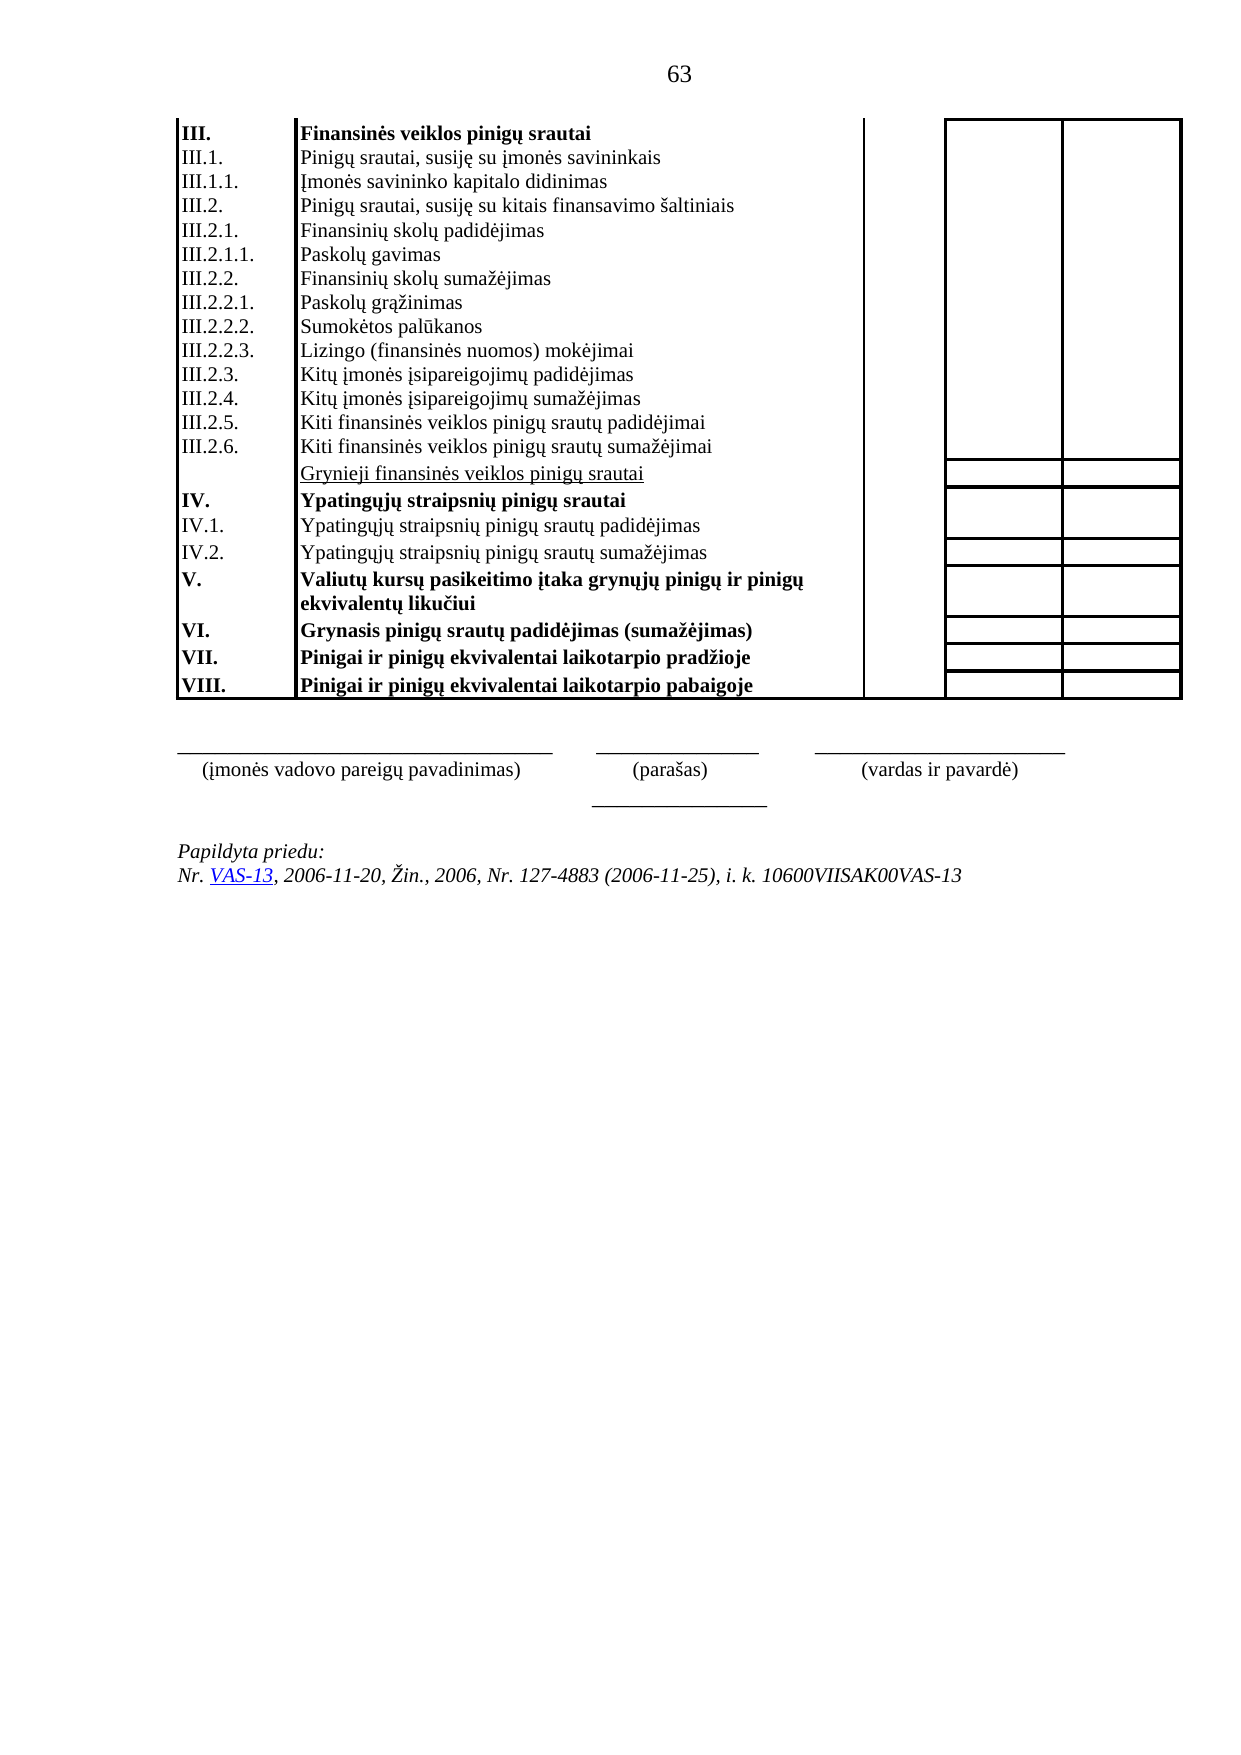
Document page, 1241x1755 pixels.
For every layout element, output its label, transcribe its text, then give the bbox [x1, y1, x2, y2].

table_cell [1064, 434, 1179, 458]
table_cell [947, 673, 1061, 697]
table_cell [947, 290, 1061, 314]
table_cell [1064, 489, 1179, 512]
table_cell Kiti finansinės veiklos pinigų srautų sumažėjimai [298, 434, 863, 458]
table_cell [865, 266, 944, 290]
table_cell [1064, 513, 1179, 537]
table_cell [947, 567, 1061, 615]
table_cell Pinigai ir pinigų ekvivalentai laikotarpio pabaigoje [298, 669, 863, 697]
table_cell [1064, 169, 1179, 193]
table_cell Valiutų kursų pasikeitimo įtaka grynųjų pinigų ir pinigų ekvivalentų likučiui [298, 564, 863, 615]
text ______________ [177, 781, 1181, 810]
text ______________________________ _____________ ____________________ [177, 728, 1181, 757]
table_cell Pinigų srautai, susiję su kitais finansavimo šaltiniais [298, 194, 863, 217]
table_cell [947, 121, 1061, 145]
table_cell III.2.2.2. [179, 314, 294, 338]
table_cell III.2.2.3. [179, 338, 294, 362]
table_cell Ypatingųjų straipsnių pinigų srautų sumažėjimas [298, 537, 863, 564]
table_cell III.2.6. [179, 434, 294, 458]
table_cell [1064, 362, 1179, 386]
table_cell [865, 314, 944, 338]
table_cell [947, 242, 1061, 266]
table_cell VI. [179, 615, 294, 642]
table_cell [947, 461, 1061, 485]
table_cell [1064, 386, 1179, 410]
table_cell [1064, 410, 1179, 434]
table_cell III.2.1. [179, 218, 294, 242]
table_cell III.1. [179, 145, 294, 169]
table_cell [865, 564, 944, 615]
table_cell III.2.2.1. [179, 290, 294, 314]
table_cell [865, 434, 944, 458]
table_cell [865, 513, 944, 537]
table_cell [947, 540, 1061, 564]
table_cell [1064, 540, 1179, 564]
table_cell [947, 410, 1061, 434]
table_cell III.2.2. [179, 266, 294, 290]
table_cell [947, 386, 1061, 410]
table_cell Lizingo (finansinės nuomos) mokėjimai [298, 338, 863, 362]
table_cell Pinigų srautai, susiję su įmonės savininkais [298, 145, 863, 169]
table_cell Kiti finansinės veiklos pinigų srautų padidėjimai [298, 410, 863, 434]
table_cell [865, 410, 944, 434]
table_cell [865, 194, 944, 217]
table_cell [865, 615, 944, 642]
table_cell [865, 290, 944, 314]
table_cell [947, 314, 1061, 338]
table_cell [1064, 314, 1179, 338]
table_cell Finansinės veiklos pinigų srautai [298, 118, 863, 145]
table_cell [947, 266, 1061, 290]
table_cell [947, 513, 1061, 537]
table_cell [179, 458, 294, 485]
table_cell [865, 386, 944, 410]
table_cell III.1.1. [179, 169, 294, 193]
table_cell [1064, 242, 1179, 266]
table_cell Kitų įmonės įsipareigojimų sumažėjimas [298, 386, 863, 410]
table_cell [865, 145, 944, 169]
table_cell [865, 338, 944, 362]
table_cell Grynasis pinigų srautų padidėjimas (sumažėjimas) [298, 615, 863, 642]
table_cell Sumokėtos palūkanos [298, 314, 863, 338]
table_cell [947, 362, 1061, 386]
table_cell [1064, 266, 1179, 290]
table_cell [865, 169, 944, 193]
table_cell [865, 118, 944, 145]
table_cell Finansinių skolų padidėjimas [298, 218, 863, 242]
table_cell [947, 169, 1061, 193]
table_cell III.2.4. [179, 386, 294, 410]
table_cell Pinigai ir pinigų ekvivalentai laikotarpio pradžioje [298, 642, 863, 669]
table_cell Finansinių skolų sumažėjimas [298, 266, 863, 290]
table_cell Kitų įmonės įsipareigojimų padidėjimas [298, 362, 863, 386]
table_cell [1064, 618, 1179, 642]
table_cell [1064, 673, 1179, 697]
table_cell [1064, 145, 1179, 169]
table_cell [1064, 290, 1179, 314]
table_cell [947, 145, 1061, 169]
table_cell IV.1. [179, 513, 294, 537]
table_cell [947, 489, 1061, 512]
table_cell III.2.5. [179, 410, 294, 434]
table_cell Ypatingųjų straipsnių pinigų srautų padidėjimas [298, 513, 863, 537]
text (įmonės vadovo pareigų pavadinimas) (parašas) (vardas ir pavardė) [177, 757, 1181, 781]
table_cell [865, 669, 944, 697]
table_cell Ypatingųjų straipsnių pinigų srautai [298, 485, 863, 512]
table_cell [1064, 194, 1179, 217]
table_cell III. [179, 118, 294, 145]
table_cell [947, 194, 1061, 217]
table_cell VIII. [179, 669, 294, 697]
table_cell VII. [179, 642, 294, 669]
table_cell [1064, 218, 1179, 242]
table_cell [947, 218, 1061, 242]
table_cell IV. [179, 485, 294, 512]
table_cell [1064, 121, 1179, 145]
table_cell [947, 618, 1061, 642]
table_cell III.2.1.1. [179, 242, 294, 266]
table_cell [1064, 567, 1179, 615]
table_cell [947, 434, 1061, 458]
table_cell III.2. [179, 194, 294, 217]
table_cell Įmonės savininko kapitalo didinimas [298, 169, 863, 193]
table_cell [865, 458, 944, 485]
table_cell Paskolų grąžinimas [298, 290, 863, 314]
text Nr. VAS-13, 2006-11-20, Žin., 2006, Nr. 127-4883 (2006-11-25), i. k. 10600VIISAK00VAS-13 [177, 863, 1181, 887]
table_cell [865, 537, 944, 564]
table_cell [1064, 461, 1179, 485]
table_cell Grynieji finansinės veiklos pinigų srautai [298, 458, 863, 485]
table_cell [865, 485, 944, 512]
table_cell Paskolų gavimas [298, 242, 863, 266]
table_cell IV.2. [179, 537, 294, 564]
table_cell [1064, 338, 1179, 362]
table_cell [947, 645, 1061, 669]
text Papildyta priedu: [177, 839, 1181, 863]
table_cell III.2.3. [179, 362, 294, 386]
table_cell [865, 242, 944, 266]
table_cell [865, 362, 944, 386]
table_cell [947, 338, 1061, 362]
table_cell [865, 642, 944, 669]
table_cell [865, 218, 944, 242]
table_cell V. [179, 564, 294, 615]
table_cell [1064, 645, 1179, 669]
